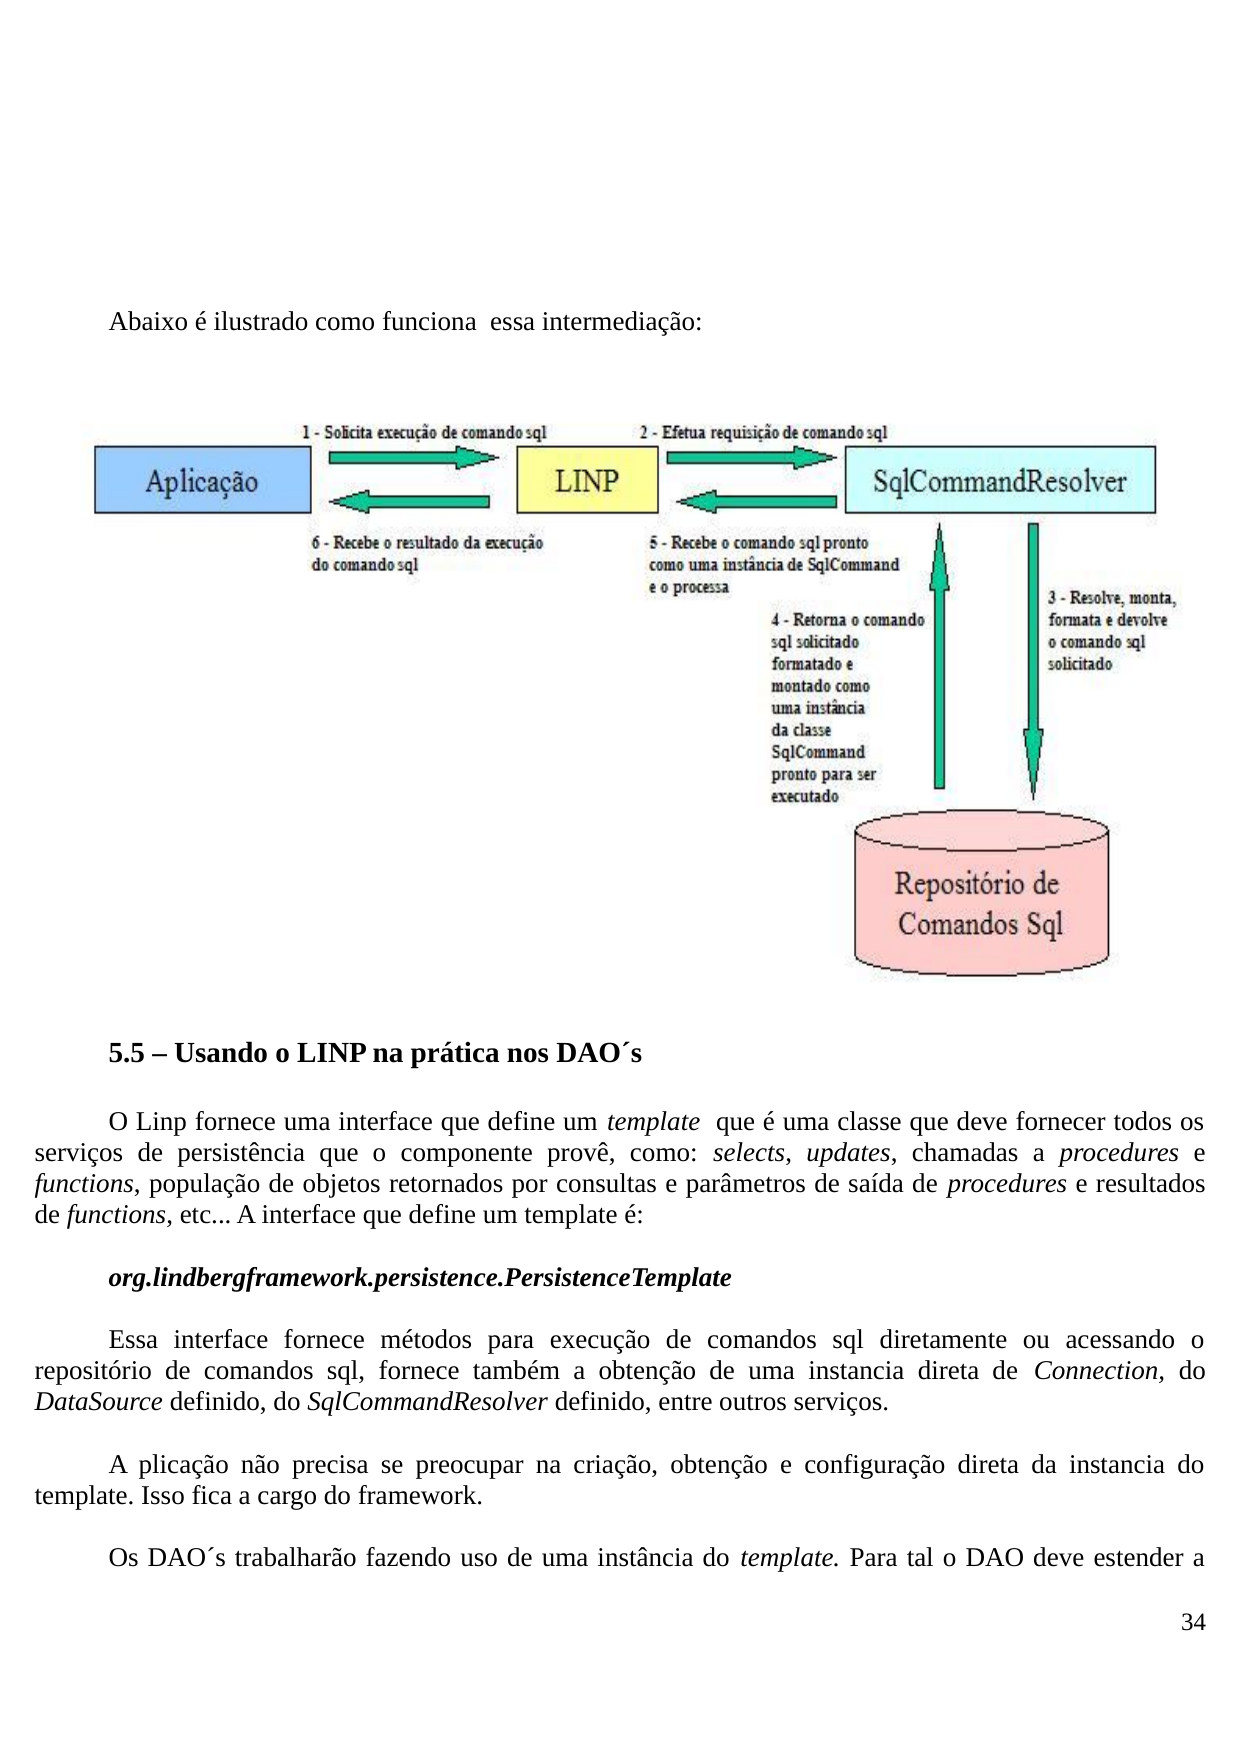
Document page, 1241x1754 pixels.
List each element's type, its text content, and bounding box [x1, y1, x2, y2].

text 5.5 – Usando o LINP na prática nos DAO´s [34, 1035, 1206, 1069]
text A plicação não precisa se preocupar na criação, obtenção e configuração direta da instancia do template. Isso fica a cargo do framework. [34, 1448, 1206, 1510]
text O Linp fornece uma interface que define um template que é uma classe que deve fornecer todos os serviços de persistência que o componente provê, como: selects, updates, chamadas a procedures e functions, população de objetos retornados por consultas e parâmetros de saída de procedures e resultados de functions, etc... A interface que define um template é: [34, 1103, 1206, 1230]
text Essa interface fornece métodos para execução de comandos sql diretamente ou acessando o repositório de comandos sql, fornece também a obtenção de uma instancia direta de Connection, do DataSource definido, do SqlCommandResolver definido, entre outros serviços. [34, 1323, 1206, 1417]
text Abaixo é ilustrado como funciona essa intermediação: [34, 305, 1206, 336]
picture [57, 336, 1183, 1010]
text Os DAO´s trabalharão fazendo uso de uma instância do template. Para tal o DAO deve estender a [34, 1541, 1206, 1572]
text org.lindbergframework.persistence.PersistenceTemplate [34, 1261, 1206, 1292]
